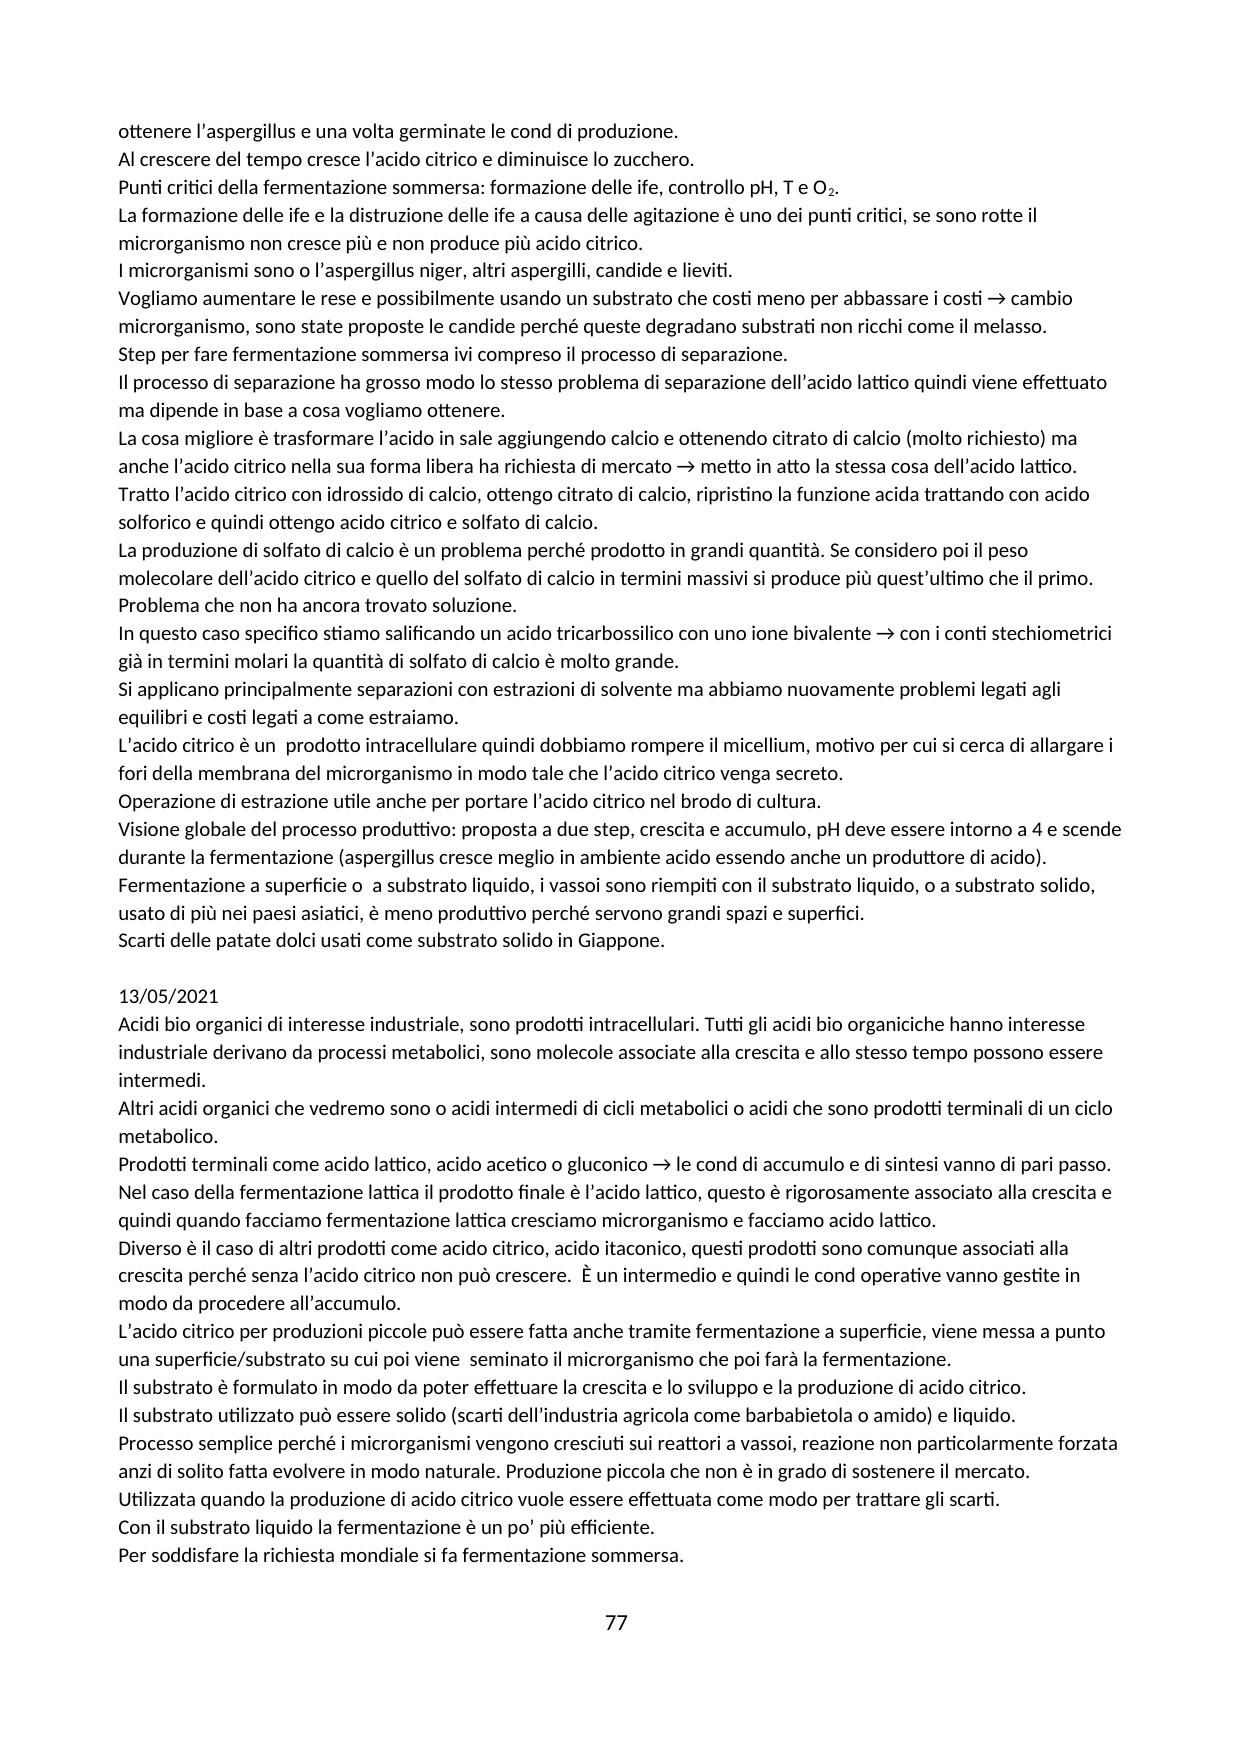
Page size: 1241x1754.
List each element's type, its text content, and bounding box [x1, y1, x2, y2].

text Vogliamo aumentare le rese e possibilmente usando un substrato che costi meno per abbassare i costi → cambio microrganismo, sono state proposte le candide perché queste degradano substrati non ricchi come il melasso. Step per fare fermentazione sommersa ivi compreso il processo di separazione. [118, 286, 1124, 367]
text 13/05/2021 [118, 956, 1124, 1009]
text Con il substrato liquido la fermentazione è un po’ più efficiente. Per soddisfare la richiesta mondiale si fa fermentazione sommersa. [118, 1514, 1124, 1567]
text Utilizzata quando la produzione di acido citrico vuole essere effettuata come modo per trattare gli scarti. [118, 1486, 1124, 1511]
text Il substrato utilizzato può essere solido (scarti dell’industria agricola come barbabietola o amido) e liquido. Processo semplice perché i microrganismi vengono cresciuti sui reattori a vassoi, reazione non particolarmente forzata anzi di solito fatta evolvere in modo naturale. Produzione piccola che non è in grado di sostenere il mercato. [118, 1402, 1124, 1483]
text Si applicano principalmente separazioni con estrazioni di solvente ma abbiamo nuovamente problemi legati agli equilibri e costi legati a come estraiamo. L’acido citrico è un prodotto intracellulare quindi dobbiamo rompere il micellium, motivo per cui si cerca di allargare i fori della membrana del microrganismo in modo tale che l’acido citrico venga secreto. [118, 676, 1124, 786]
text Operazione di estrazione utile anche per portare l’acido citrico nel brodo di cultura. [118, 788, 1124, 813]
text La formazione delle ife e la distruzione delle ife a causa delle agitazione è uno dei punti critici, se sono rotte il microrganismo non cresce più e non produce più acido citrico. I microrganismi sono o l’aspergillus niger, altri aspergilli, candide e lieviti. [118, 202, 1124, 283]
text Acidi bio organici di interesse industriale, sono prodotti intracellulari. Tutti gli acidi bio organiciche hanno interesse industriale derivano da processi metabolici, sono molecole associate alla crescita e allo stesso tempo possono essere intermedi. Altri acidi organici che vedremo sono o acidi intermedi di cicli metabolici o acidi che sono prodotti terminali di un ciclo metabolico. Prodotti terminali come acido lattico, acido acetico o gluconico → le cond di accumulo e di sintesi vanno di pari passo. Nel caso della fermentazione lattica il prodotto finale è l’acido lattico, questo è rigorosamente associato alla crescita e quindi quando facciamo fermentazione lattica cresciamo microrganismo e facciamo acido lattico. Diverso è il caso di altri prodotti come acido citrico, acido itaconico, questi prodotti sono comunque associati alla crescita perché senza l’acido citrico non può crescere. È un intermedio e quindi le cond operative vanno gestite in modo da procedere all’accumulo. L’acido citrico per produzioni piccole può essere fatta anche tramite fermentazione a superficie, viene messa a punto una superficie/substrato su cui poi viene seminato il microrganismo che poi farà la fermentazione. [118, 1011, 1124, 1372]
text Il processo di separazione ha grosso modo lo stesso problema di separazione dell’acido lattico quindi viene effettuato ma dipende in base a cosa vogliamo ottenere. La cosa migliore è trasformare l’acido in sale aggiungendo calcio e ottenendo citrato di calcio (molto richiesto) ma anche l’acido citrico nella sua forma libera ha richiesta di mercato → metto in atto la stessa cosa dell’acido lattico. Tratto l’acido citrico con idrossido di calcio, ottengo citrato di calcio, ripristino la funzione acida trattando con acido solforico e quindi ottengo acido citrico e solfato di calcio. [118, 369, 1124, 534]
text ottenere l’aspergillus e una volta germinate le cond di produzione. Al crescere del tempo cresce l’acido citrico e diminuisce lo zucchero. [118, 118, 1124, 171]
text Il substrato è formulato in modo da poter effettuare la crescita e lo sviluppo e la produzione di acido citrico. [118, 1374, 1124, 1400]
text Visione globale del processo produttivo: proposta a due step, crescita e accumulo, pH deve essere intorno a 4 e scende durante la fermentazione (aspergillus cresce meglio in ambiente acido essendo anche un produttore di acido). Fermentazione a superficie o a substrato liquido, i vassoi sono riempiti con il substrato liquido, o a substrato solido, usato di più nei paesi asiatici, è meno produttivo perché servono grandi spazi e superfici. Scarti delle patate dolci usati come substrato solido in Giappone. [118, 816, 1124, 953]
text La produzione di solfato di calcio è un problema perché prodotto in grandi quantità. Se considero poi il peso molecolare dell’acido citrico e quello del solfato di calcio in termini massivi si produce più quest’ultimo che il primo. Problema che non ha ancora trovato soluzione. In questo caso specifico stiamo salificando un acido tricarbossilico con uno ione bivalente → con i conti stechiometrici già in termini molari la quantità di solfato di calcio è molto grande. [118, 537, 1124, 674]
text Punti critici della fermentazione sommersa: formazione delle ife, controllo pH, T e O2. [118, 174, 1124, 199]
